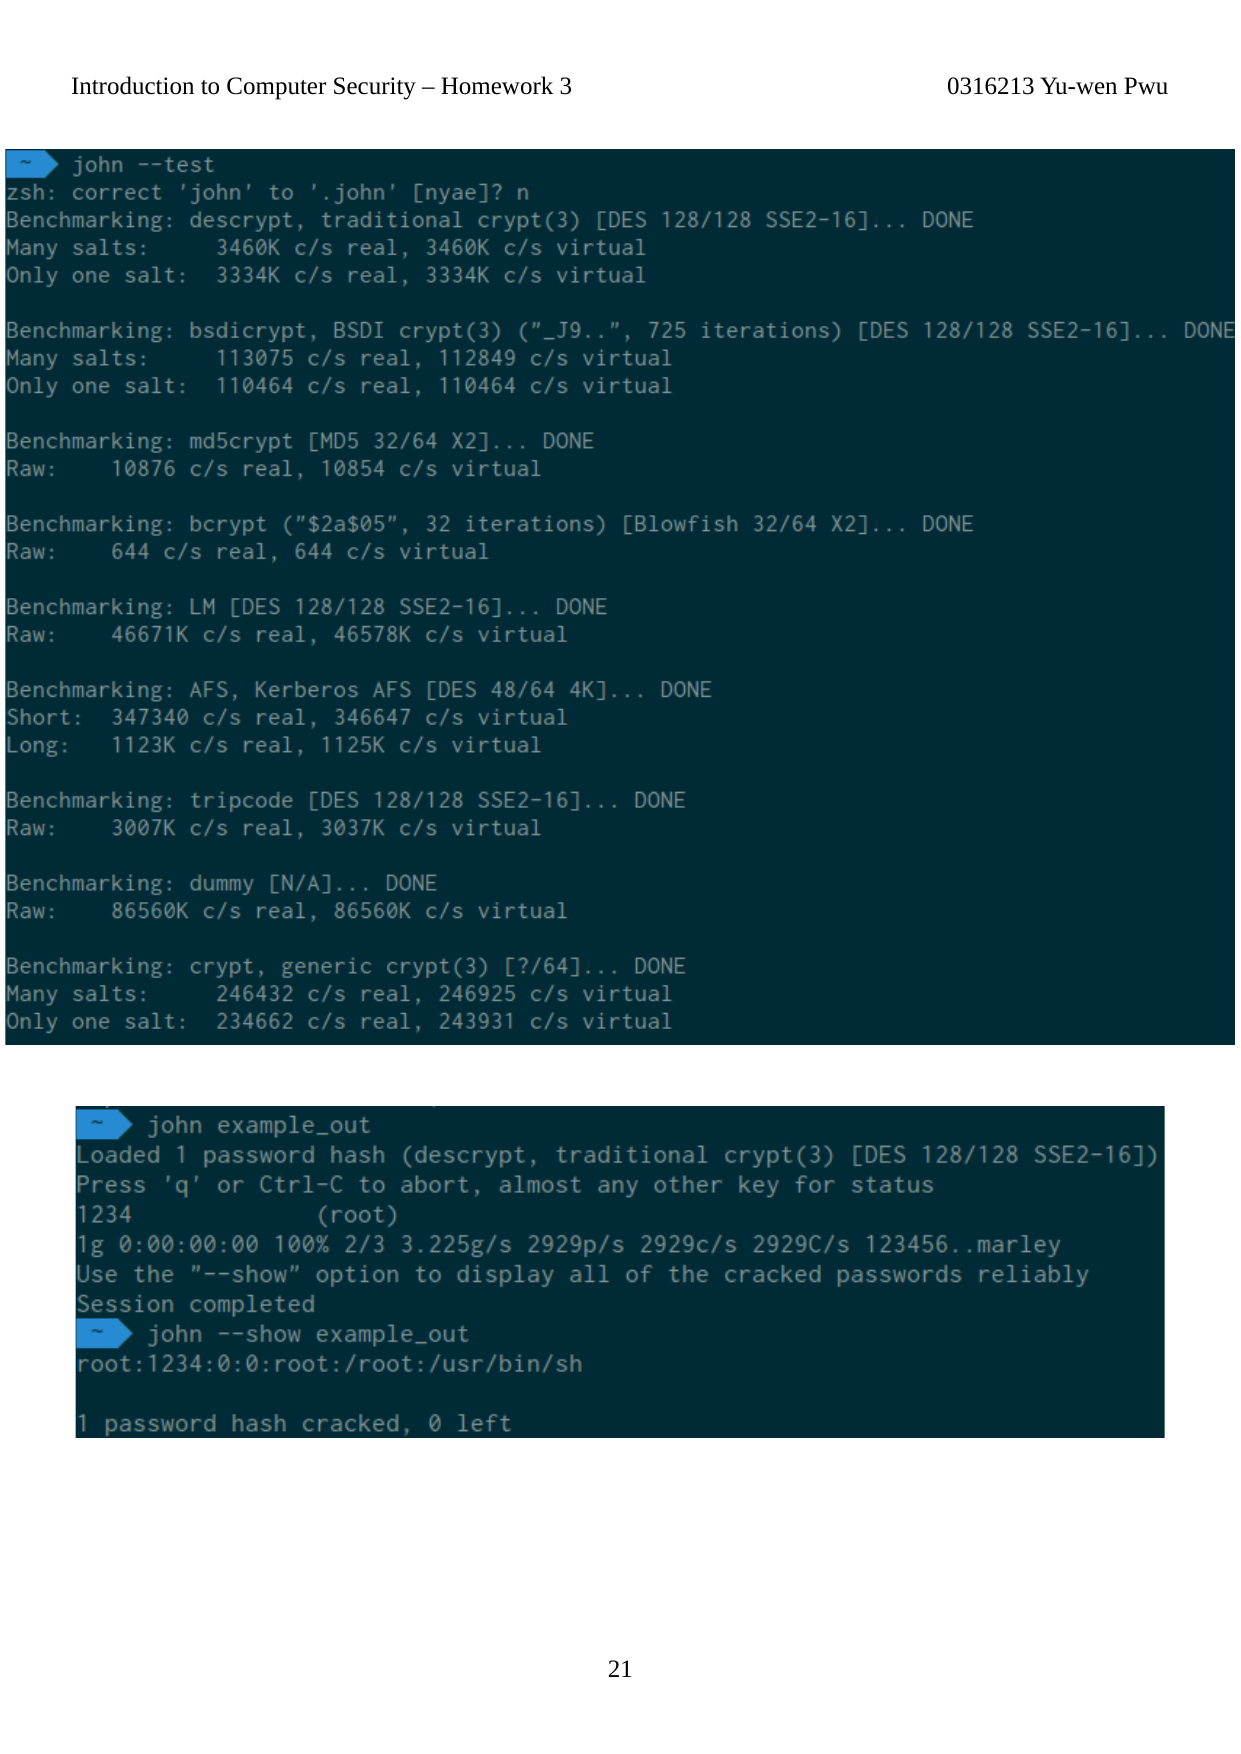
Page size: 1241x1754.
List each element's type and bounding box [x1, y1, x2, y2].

picture [599, 1180, 609, 1192]
picture [492, 682, 502, 697]
picture [190, 1300, 201, 1312]
picture [373, 1180, 385, 1192]
picture [230, 520, 241, 535]
picture [47, 382, 57, 397]
picture [218, 681, 228, 697]
picture [440, 626, 449, 643]
picture [205, 737, 214, 753]
picture [376, 322, 383, 338]
picture [138, 1017, 148, 1028]
picture [162, 1300, 173, 1312]
picture [34, 520, 44, 531]
picture [73, 437, 96, 448]
picture [148, 1300, 160, 1312]
picture [257, 267, 279, 282]
picture [767, 1270, 778, 1282]
picture [93, 1206, 103, 1222]
picture [493, 322, 500, 342]
picture [428, 824, 436, 835]
picture [439, 327, 451, 342]
picture [599, 350, 605, 365]
picture [468, 737, 474, 752]
picture [332, 1210, 342, 1222]
picture [854, 1146, 862, 1166]
picture [257, 516, 266, 531]
picture [218, 548, 227, 559]
picture [401, 377, 410, 393]
picture [895, 1146, 906, 1163]
picture [519, 266, 528, 283]
picture [683, 1151, 694, 1163]
picture [559, 709, 564, 724]
picture [231, 631, 240, 642]
picture [203, 599, 215, 614]
picture [623, 244, 633, 255]
picture [533, 460, 541, 476]
picture [100, 520, 109, 531]
picture [1042, 322, 1064, 338]
picture [318, 1419, 328, 1431]
picture [611, 382, 619, 393]
picture [47, 437, 57, 448]
picture [487, 1270, 497, 1282]
picture [244, 437, 253, 448]
picture [468, 820, 474, 835]
picture [218, 520, 227, 531]
picture [506, 520, 515, 531]
picture [311, 433, 318, 451]
picture [440, 709, 449, 726]
picture [404, 1356, 412, 1371]
picture [459, 1414, 468, 1431]
picture [401, 792, 410, 807]
picture [584, 1151, 595, 1163]
picture [243, 548, 253, 559]
picture [584, 990, 593, 1001]
picture [453, 741, 463, 752]
picture [586, 1265, 595, 1282]
picture [867, 1176, 877, 1192]
picture [219, 239, 227, 255]
picture [454, 212, 462, 227]
picture [244, 741, 253, 752]
picture [317, 1270, 343, 1287]
picture [753, 327, 763, 338]
picture [162, 1121, 174, 1133]
picture [21, 548, 45, 559]
picture [362, 903, 371, 918]
picture [584, 354, 593, 365]
picture [427, 548, 436, 558]
picture [177, 161, 188, 172]
picture [506, 631, 515, 641]
picture [440, 902, 449, 919]
picture [400, 824, 410, 835]
picture [516, 1176, 524, 1192]
picture [505, 741, 515, 752]
picture [113, 161, 122, 172]
picture [112, 212, 123, 227]
picture [457, 1151, 469, 1163]
picture [336, 962, 345, 973]
picture [288, 1359, 315, 1371]
picture [332, 1330, 342, 1342]
picture [204, 713, 214, 724]
picture [114, 737, 119, 752]
picture [34, 796, 44, 807]
picture [389, 1325, 397, 1342]
picture [699, 1146, 707, 1163]
picture [515, 1265, 525, 1282]
picture [126, 626, 135, 642]
picture [139, 903, 149, 918]
picture [164, 737, 175, 752]
picture [629, 1147, 637, 1163]
picture [135, 1266, 145, 1282]
picture [611, 354, 620, 365]
picture [231, 188, 240, 199]
picture [500, 1180, 511, 1192]
picture [217, 322, 227, 338]
picture [375, 516, 384, 531]
picture [112, 322, 122, 337]
picture [414, 962, 424, 978]
picture [336, 382, 345, 393]
picture [320, 1355, 328, 1371]
picture [598, 681, 605, 700]
picture [440, 216, 449, 227]
picture [545, 350, 554, 366]
picture [388, 681, 396, 697]
picture [331, 1176, 343, 1192]
picture [547, 792, 551, 807]
picture [75, 1265, 90, 1282]
picture [127, 737, 132, 752]
picture [492, 350, 502, 365]
picture [896, 1235, 905, 1252]
picture [165, 460, 175, 476]
picture [114, 460, 119, 476]
picture [331, 1419, 342, 1431]
picture [303, 1121, 314, 1133]
picture [363, 820, 371, 835]
picture [627, 1180, 637, 1197]
picture [177, 1116, 187, 1133]
picture [126, 903, 135, 918]
picture [833, 322, 840, 342]
picture [349, 322, 372, 338]
picture [321, 792, 345, 807]
picture [135, 1419, 145, 1431]
picture [459, 1235, 469, 1252]
picture [167, 157, 174, 172]
picture [401, 1180, 412, 1192]
picture [289, 1295, 314, 1312]
picture [494, 462, 502, 476]
picture [571, 520, 580, 531]
picture [346, 1354, 356, 1373]
picture [532, 681, 541, 697]
picture [243, 520, 254, 535]
picture [47, 244, 57, 259]
picture [401, 962, 410, 973]
picture [426, 631, 436, 642]
picture [164, 820, 175, 835]
picture [531, 631, 541, 642]
picture [8, 188, 17, 199]
picture [100, 962, 109, 973]
picture [5, 875, 31, 890]
picture [990, 322, 999, 338]
picture [725, 1151, 736, 1163]
picture [21, 465, 45, 476]
picture [101, 350, 109, 365]
picture [520, 958, 528, 973]
picture [373, 1270, 385, 1282]
picture [178, 1355, 187, 1371]
picture [323, 244, 332, 255]
picture [414, 599, 436, 614]
picture [768, 1180, 778, 1197]
picture [811, 1146, 820, 1163]
picture [204, 907, 214, 918]
picture [427, 188, 436, 199]
picture [233, 1151, 243, 1163]
picture [572, 267, 578, 282]
picture [218, 903, 227, 919]
picture [459, 1359, 469, 1371]
picture [981, 1146, 986, 1162]
picture [754, 1235, 764, 1252]
picture [86, 354, 96, 365]
picture [528, 1270, 539, 1282]
picture [107, 1300, 117, 1312]
picture [277, 1176, 285, 1192]
picture [86, 990, 96, 1001]
picture [230, 216, 240, 227]
picture [965, 1146, 975, 1164]
picture [636, 382, 646, 393]
picture [359, 1415, 371, 1431]
picture [337, 737, 342, 752]
picture [348, 460, 358, 476]
picture [429, 1414, 441, 1431]
picture [480, 433, 487, 451]
picture [923, 1180, 933, 1192]
picture [428, 267, 436, 282]
picture [403, 1235, 412, 1252]
picture [309, 516, 320, 532]
picture [531, 1017, 541, 1028]
picture [635, 792, 685, 807]
picture [336, 216, 345, 227]
picture [402, 1013, 407, 1028]
picture [427, 216, 436, 227]
picture [191, 824, 201, 835]
picture [373, 1419, 384, 1431]
picture [269, 907, 279, 918]
picture [664, 350, 671, 365]
picture [34, 879, 44, 890]
picture [1107, 322, 1117, 338]
picture [468, 322, 475, 342]
picture [152, 903, 161, 918]
picture [1097, 322, 1101, 337]
picture [345, 1419, 356, 1431]
picture [466, 985, 476, 1001]
picture [492, 792, 515, 807]
picture [401, 709, 410, 724]
picture [859, 212, 867, 230]
picture [598, 378, 605, 393]
picture [414, 433, 423, 448]
picture [99, 1017, 109, 1028]
picture [80, 1235, 85, 1252]
picture [5, 820, 18, 835]
picture [271, 185, 279, 199]
picture [244, 239, 253, 255]
picture [453, 239, 462, 255]
picture [544, 433, 593, 448]
picture [232, 267, 240, 282]
picture [290, 1180, 300, 1192]
picture [452, 188, 462, 199]
picture [479, 792, 490, 807]
picture [5, 681, 31, 697]
picture [270, 599, 280, 614]
picture [375, 599, 384, 614]
picture [636, 354, 646, 365]
picture [297, 626, 304, 642]
picture [100, 156, 109, 172]
picture [345, 1210, 371, 1222]
picture [256, 465, 266, 476]
picture [454, 907, 462, 918]
picture [781, 1265, 793, 1282]
picture [260, 1151, 287, 1163]
picture [177, 1325, 187, 1342]
picture [374, 820, 384, 835]
picture [309, 1017, 318, 1028]
picture [127, 516, 134, 531]
picture [611, 990, 619, 1001]
picture [303, 1419, 314, 1431]
picture [501, 1415, 511, 1431]
picture [491, 520, 502, 531]
picture [192, 1265, 201, 1272]
picture [260, 1300, 272, 1312]
picture [414, 792, 423, 808]
picture [21, 631, 45, 642]
picture [650, 516, 658, 531]
picture [716, 212, 721, 227]
picture [5, 239, 31, 255]
picture [439, 681, 462, 697]
picture [112, 516, 123, 531]
picture [73, 520, 96, 531]
picture [345, 1330, 356, 1342]
picture [570, 1270, 581, 1282]
picture [519, 239, 528, 256]
picture [1003, 322, 1012, 338]
picture [290, 1151, 300, 1162]
picture [479, 907, 489, 918]
picture [441, 1013, 449, 1028]
picture [33, 907, 45, 918]
picture [112, 958, 122, 973]
picture [676, 322, 685, 338]
picture [317, 1330, 328, 1342]
picture [754, 1151, 764, 1167]
picture [311, 792, 318, 810]
picture [298, 516, 305, 522]
picture [544, 631, 554, 642]
picture [923, 516, 973, 531]
picture [426, 962, 438, 977]
picture [545, 985, 554, 1002]
picture [5, 433, 31, 448]
picture [1035, 1270, 1046, 1282]
picture [361, 709, 371, 724]
picture [518, 188, 528, 199]
picture [165, 709, 175, 724]
picture [73, 1017, 84, 1028]
picture [348, 792, 359, 807]
picture [127, 990, 135, 1001]
picture [232, 1235, 258, 1252]
picture [531, 990, 541, 1001]
picture [47, 990, 57, 1005]
picture [80, 1206, 85, 1222]
picture [625, 1014, 632, 1028]
picture [217, 962, 227, 978]
picture [100, 188, 110, 199]
picture [232, 350, 237, 365]
picture [5, 267, 31, 282]
picture [936, 1265, 948, 1282]
picture [455, 323, 462, 338]
picture [205, 460, 214, 477]
picture [191, 741, 201, 752]
picture [152, 962, 163, 978]
picture [204, 1300, 245, 1316]
picture [120, 1146, 131, 1163]
picture [480, 958, 487, 977]
picture [429, 1330, 455, 1342]
picture [505, 378, 515, 393]
picture [295, 682, 319, 697]
picture [73, 188, 83, 199]
picture [598, 267, 606, 282]
picture [479, 1013, 489, 1028]
picture [204, 1415, 216, 1431]
picture [571, 682, 580, 697]
picture [846, 212, 855, 227]
picture [444, 1359, 455, 1371]
picture [322, 349, 331, 366]
picture [127, 599, 134, 614]
picture [697, 1240, 708, 1252]
picture [388, 990, 397, 1001]
picture [282, 875, 293, 890]
picture [471, 1419, 483, 1431]
picture [414, 327, 423, 337]
picture [359, 1330, 385, 1346]
picture [572, 958, 579, 976]
picture [5, 212, 31, 227]
picture [951, 1146, 961, 1163]
picture [35, 377, 43, 393]
picture [34, 962, 44, 973]
picture [60, 599, 70, 614]
picture [545, 958, 554, 973]
picture [257, 437, 267, 452]
picture [598, 1146, 610, 1163]
picture [322, 516, 332, 531]
picture [219, 792, 224, 807]
picture [99, 382, 109, 393]
picture [466, 267, 489, 282]
picture [387, 875, 436, 890]
picture [465, 239, 489, 255]
picture [336, 359, 345, 365]
picture [834, 212, 839, 227]
picture [416, 1267, 426, 1282]
picture [909, 1235, 919, 1252]
picture [853, 1180, 863, 1192]
picture [518, 465, 528, 476]
picture [571, 1151, 581, 1162]
picture [139, 460, 148, 476]
picture [571, 322, 580, 338]
picture [335, 184, 343, 204]
picture [100, 437, 109, 448]
picture [152, 216, 163, 231]
picture [728, 212, 737, 227]
picture [128, 327, 133, 338]
picture [205, 327, 214, 338]
picture [244, 465, 253, 476]
picture [374, 354, 384, 365]
picture [881, 1270, 891, 1282]
picture [881, 1235, 891, 1252]
picture [349, 271, 358, 282]
picture [951, 1270, 961, 1282]
picture [127, 682, 134, 697]
picture [654, 1151, 680, 1163]
picture [20, 741, 44, 752]
picture [442, 350, 446, 365]
picture [465, 548, 476, 559]
picture [493, 738, 502, 752]
picture [649, 1017, 659, 1028]
picture [755, 516, 763, 531]
picture [74, 990, 83, 1001]
picture [139, 382, 148, 393]
picture [697, 1270, 708, 1282]
picture [139, 962, 148, 973]
picture [34, 184, 44, 199]
picture [374, 1207, 384, 1222]
picture [400, 741, 410, 752]
picture [334, 820, 346, 835]
picture [533, 322, 540, 328]
picture [465, 377, 477, 393]
picture [453, 631, 462, 642]
picture [139, 603, 148, 614]
picture [113, 543, 122, 559]
picture [1077, 1270, 1089, 1287]
picture [245, 267, 253, 282]
picture [256, 239, 279, 255]
picture [336, 598, 344, 615]
picture [860, 322, 868, 340]
picture [348, 216, 358, 227]
picture [191, 465, 201, 476]
picture [624, 378, 632, 393]
picture [231, 713, 240, 724]
picture [231, 239, 240, 255]
picture [86, 188, 97, 199]
picture [1008, 1265, 1017, 1282]
picture [34, 354, 44, 365]
picture [112, 682, 123, 697]
picture [642, 1235, 651, 1252]
picture [572, 1177, 581, 1192]
picture [139, 879, 148, 890]
picture [73, 962, 96, 973]
picture [149, 1121, 157, 1137]
picture [269, 741, 279, 752]
picture [663, 985, 672, 1001]
picture [283, 212, 292, 227]
picture [684, 1235, 694, 1252]
picture [47, 741, 58, 756]
picture [531, 907, 541, 918]
picture [153, 267, 160, 282]
picture [93, 1270, 103, 1282]
picture [362, 382, 371, 393]
picture [74, 359, 83, 365]
picture [336, 1017, 345, 1028]
picture [584, 1240, 597, 1257]
picture [177, 709, 189, 724]
picture [153, 737, 161, 752]
picture [218, 741, 227, 752]
picture [128, 792, 132, 807]
picture [335, 903, 345, 918]
picture [487, 1235, 496, 1253]
picture [5, 322, 31, 338]
picture [256, 350, 267, 365]
picture [360, 1151, 370, 1163]
picture [112, 433, 123, 448]
picture [231, 907, 240, 918]
picture [277, 1235, 282, 1252]
picture [47, 327, 57, 338]
picture [190, 212, 201, 227]
picture [219, 350, 224, 365]
picture [78, 1295, 103, 1312]
picture [303, 1146, 314, 1163]
picture [780, 212, 803, 227]
picture [806, 516, 816, 531]
picture [426, 907, 436, 918]
picture [654, 1180, 667, 1192]
picture [374, 1017, 384, 1028]
picture [807, 212, 816, 227]
picture [127, 433, 134, 448]
picture [374, 244, 384, 255]
picture [152, 520, 163, 535]
picture [964, 322, 973, 339]
picture [21, 824, 45, 835]
picture [86, 244, 96, 255]
picture [782, 1235, 792, 1252]
picture [361, 244, 371, 255]
picture [558, 1147, 567, 1163]
picture [440, 599, 449, 614]
picture [283, 686, 292, 697]
picture [152, 686, 162, 701]
picture [466, 681, 477, 697]
picture [153, 185, 161, 199]
picture [505, 681, 515, 697]
picture [153, 377, 161, 393]
picture [479, 350, 489, 365]
picture [493, 216, 502, 227]
picture [149, 1330, 157, 1346]
picture [517, 1355, 523, 1371]
picture [531, 382, 541, 393]
picture [505, 350, 515, 365]
picture [101, 985, 109, 1001]
picture [528, 1359, 539, 1371]
picture [230, 796, 253, 812]
picture [557, 520, 568, 531]
picture [480, 741, 489, 752]
picture [741, 212, 750, 227]
picture [47, 686, 57, 697]
picture [374, 990, 384, 1001]
picture [191, 599, 201, 614]
picture [192, 548, 201, 559]
picture [310, 239, 318, 256]
picture [1022, 1235, 1031, 1252]
picture [529, 1235, 539, 1252]
picture [703, 516, 710, 531]
picture [361, 1176, 370, 1192]
picture [950, 322, 960, 338]
picture [598, 516, 605, 535]
picture [494, 631, 500, 642]
picture [545, 682, 554, 697]
picture [375, 548, 384, 559]
picture [99, 271, 109, 282]
picture [8, 737, 17, 752]
picture [276, 1296, 286, 1312]
picture [47, 271, 57, 287]
picture [543, 1270, 554, 1287]
picture [389, 516, 396, 522]
picture [387, 354, 397, 365]
picture [73, 879, 96, 890]
picture [190, 875, 201, 890]
picture [362, 626, 371, 642]
picture [402, 212, 409, 227]
picture [204, 879, 241, 890]
picture [445, 1235, 454, 1252]
picture [139, 796, 148, 807]
picture [455, 350, 459, 365]
picture [741, 327, 751, 337]
picture [1121, 322, 1128, 340]
picture [615, 1151, 621, 1163]
picture [599, 1017, 603, 1028]
picture [166, 268, 174, 282]
picture [643, 1151, 649, 1163]
picture [60, 958, 70, 973]
picture [430, 1235, 440, 1252]
picture [502, 1240, 511, 1252]
picture [362, 460, 371, 476]
picture [60, 792, 70, 807]
picture [177, 626, 188, 641]
picture [168, 626, 172, 641]
picture [375, 460, 384, 476]
picture [257, 378, 266, 393]
picture [297, 709, 302, 724]
picture [388, 709, 397, 724]
picture [479, 631, 489, 641]
picture [546, 212, 553, 231]
picture [205, 796, 214, 807]
picture [492, 377, 502, 393]
picture [153, 709, 161, 724]
picture [728, 516, 737, 531]
picture [428, 741, 436, 752]
picture [460, 1176, 468, 1192]
picture [980, 1270, 990, 1282]
picture [232, 1013, 240, 1028]
picture [473, 1151, 483, 1162]
picture [558, 359, 567, 365]
picture [374, 188, 384, 199]
picture [612, 322, 619, 328]
picture [545, 1013, 554, 1029]
picture [624, 986, 632, 1001]
picture [479, 714, 489, 724]
picture [257, 631, 266, 641]
picture [474, 1265, 482, 1282]
picture [428, 681, 436, 700]
picture [246, 1355, 259, 1371]
picture [247, 1330, 257, 1342]
picture [374, 683, 385, 697]
picture [740, 1151, 750, 1162]
picture [598, 986, 605, 1001]
picture [571, 1355, 581, 1371]
picture [290, 1116, 299, 1133]
picture [782, 327, 787, 338]
picture [334, 686, 346, 697]
picture [347, 184, 371, 199]
picture [233, 1414, 243, 1431]
picture [389, 239, 396, 255]
picture [520, 710, 528, 724]
picture [230, 548, 240, 559]
picture [179, 543, 187, 560]
picture [362, 354, 371, 365]
picture [231, 986, 240, 1001]
picture [260, 1176, 272, 1192]
picture [505, 824, 515, 835]
picture [5, 1013, 31, 1028]
picture [505, 244, 515, 255]
picture [1023, 1265, 1031, 1282]
picture [809, 1180, 822, 1192]
picture [442, 544, 449, 559]
picture [138, 188, 148, 199]
picture [246, 1121, 287, 1137]
picture [614, 1240, 623, 1252]
picture [134, 1151, 145, 1163]
picture [635, 516, 647, 531]
picture [176, 1180, 188, 1197]
picture [859, 516, 867, 534]
picture [557, 1235, 567, 1252]
picture [106, 1419, 118, 1436]
picture [218, 985, 227, 1001]
picture [257, 907, 266, 918]
picture [376, 212, 383, 227]
picture [295, 244, 305, 255]
picture [100, 792, 122, 807]
picture [388, 213, 397, 227]
picture [468, 465, 474, 476]
picture [557, 792, 567, 807]
picture [291, 1265, 299, 1272]
picture [113, 903, 122, 918]
picture [48, 713, 57, 724]
picture [557, 1359, 567, 1371]
picture [191, 322, 202, 338]
picture [218, 1180, 231, 1192]
picture [243, 599, 266, 614]
picture [60, 322, 70, 337]
picture [34, 990, 44, 1001]
picture [322, 599, 332, 614]
picture [21, 188, 31, 199]
picture [323, 875, 330, 893]
picture [481, 543, 488, 559]
picture [767, 1151, 780, 1167]
picture [218, 433, 227, 448]
picture [898, 322, 908, 338]
picture [1049, 1240, 1060, 1257]
picture [269, 465, 279, 476]
picture [663, 322, 672, 338]
picture [153, 1013, 158, 1028]
picture [5, 377, 31, 393]
picture [1050, 1146, 1074, 1163]
picture [518, 520, 528, 531]
picture [519, 792, 528, 807]
picture [47, 962, 57, 973]
picture [191, 1121, 201, 1133]
picture [506, 907, 515, 918]
picture [649, 990, 659, 1001]
picture [571, 212, 579, 231]
picture [400, 626, 410, 642]
picture [401, 599, 411, 614]
picture [626, 1270, 639, 1282]
picture [113, 626, 122, 641]
picture [47, 879, 57, 890]
picture [413, 216, 424, 227]
picture [191, 1419, 202, 1431]
picture [322, 543, 331, 559]
picture [725, 1270, 736, 1282]
picture [305, 1176, 313, 1192]
picture [599, 240, 606, 255]
picture [60, 682, 70, 697]
picture [362, 737, 384, 752]
picture [546, 516, 553, 531]
picture [62, 710, 70, 724]
picture [388, 1270, 398, 1282]
picture [375, 709, 384, 724]
picture [154, 460, 161, 476]
picture [260, 1270, 287, 1282]
picture [139, 520, 148, 531]
picture [126, 709, 135, 724]
picture [34, 327, 44, 337]
picture [73, 271, 84, 282]
picture [480, 184, 487, 202]
picture [126, 359, 135, 365]
picture [126, 276, 135, 282]
picture [115, 240, 122, 255]
picture [73, 686, 96, 697]
picture [74, 244, 83, 255]
picture [230, 962, 241, 977]
picture [346, 1235, 356, 1252]
picture [152, 796, 162, 812]
picture [360, 1359, 370, 1371]
picture [780, 515, 789, 532]
picture [5, 626, 18, 641]
picture [938, 1146, 947, 1163]
picture [47, 1018, 57, 1033]
picture [100, 603, 109, 614]
picture [192, 793, 201, 807]
picture [100, 875, 122, 890]
picture [218, 1121, 229, 1133]
picture [285, 516, 291, 535]
picture [453, 824, 463, 835]
picture [362, 990, 371, 1001]
picture [127, 354, 135, 359]
picture [532, 276, 541, 282]
picture [282, 631, 292, 642]
picture [361, 1265, 369, 1282]
picture [218, 824, 227, 835]
picture [125, 188, 135, 199]
picture [247, 1265, 257, 1282]
picture [47, 520, 57, 531]
picture [600, 1265, 609, 1282]
picture [440, 958, 449, 973]
picture [572, 792, 579, 810]
picture [500, 1355, 512, 1371]
picture [671, 1176, 680, 1192]
picture [494, 903, 501, 918]
picture [467, 350, 475, 365]
picture [5, 151, 58, 178]
picture [295, 962, 306, 973]
picture [348, 548, 358, 559]
picture [401, 1330, 412, 1342]
picture [520, 322, 528, 342]
picture [613, 1180, 623, 1192]
picture [93, 1180, 103, 1192]
picture [739, 1176, 750, 1192]
picture [256, 682, 267, 697]
picture [387, 1017, 397, 1028]
picture [120, 1235, 132, 1252]
picture [625, 516, 632, 534]
picture [712, 1180, 722, 1192]
picture [440, 239, 449, 255]
picture [79, 1359, 89, 1371]
picture [5, 599, 31, 614]
picture [127, 958, 134, 973]
picture [429, 792, 433, 807]
picture [430, 1354, 440, 1373]
picture [557, 1180, 567, 1192]
picture [444, 1151, 454, 1163]
picture [1069, 322, 1077, 338]
picture [455, 958, 462, 978]
picture [191, 1355, 202, 1371]
picture [336, 354, 344, 359]
picture [126, 244, 135, 255]
picture [376, 433, 384, 448]
picture [166, 378, 174, 393]
picture [101, 239, 109, 255]
picture [234, 1121, 243, 1133]
picture [401, 682, 411, 697]
picture [825, 1146, 833, 1167]
picture [218, 216, 227, 227]
picture [34, 603, 44, 614]
picture [453, 792, 462, 807]
picture [480, 824, 489, 835]
picture [1120, 1146, 1130, 1163]
picture [1078, 1146, 1088, 1163]
picture [487, 1354, 497, 1373]
picture [1185, 322, 1235, 338]
picture [323, 985, 331, 1002]
picture [833, 516, 842, 531]
picture [47, 603, 57, 614]
picture [636, 1018, 646, 1028]
picture [324, 820, 331, 835]
picture [401, 985, 410, 1001]
picture [428, 465, 436, 476]
picture [106, 1180, 117, 1192]
picture [120, 1419, 131, 1431]
picture [896, 1176, 905, 1192]
picture [452, 548, 462, 559]
picture [113, 350, 122, 365]
picture [467, 433, 475, 448]
picture [244, 824, 253, 835]
picture [927, 322, 931, 337]
picture [825, 1180, 835, 1192]
picture [558, 958, 568, 973]
picture [428, 516, 436, 531]
picture [427, 327, 436, 342]
picture [87, 1017, 96, 1028]
picture [533, 737, 541, 752]
picture [480, 465, 489, 476]
picture [415, 184, 423, 202]
picture [121, 1300, 131, 1312]
picture [73, 216, 96, 227]
picture [493, 1013, 502, 1028]
picture [468, 516, 474, 531]
picture [323, 686, 332, 697]
picture [404, 1146, 412, 1167]
picture [402, 350, 409, 365]
picture [87, 382, 96, 393]
picture [336, 709, 345, 724]
picture [308, 354, 318, 365]
picture [282, 962, 293, 978]
picture [505, 216, 515, 231]
picture [350, 820, 358, 835]
picture [204, 184, 227, 199]
picture [500, 1151, 512, 1167]
picture [893, 1270, 920, 1282]
picture [162, 1270, 173, 1282]
picture [796, 1235, 821, 1252]
picture [282, 713, 292, 724]
picture [559, 212, 567, 227]
picture [1035, 1146, 1047, 1163]
picture [388, 792, 397, 807]
picture [269, 631, 279, 642]
picture [559, 626, 566, 642]
picture [609, 271, 620, 282]
picture [704, 327, 709, 338]
picture [276, 1359, 286, 1371]
picture [336, 990, 345, 1001]
picture [558, 271, 567, 282]
picture [662, 681, 711, 697]
picture [256, 741, 266, 752]
picture [190, 1235, 216, 1252]
picture [573, 244, 579, 255]
picture [571, 1235, 581, 1252]
picture [583, 682, 594, 697]
picture [288, 1235, 329, 1252]
picture [401, 548, 410, 559]
picture [244, 216, 253, 227]
picture [257, 216, 267, 231]
picture [727, 327, 737, 338]
picture [125, 460, 136, 476]
picture [139, 626, 148, 642]
picture [638, 239, 645, 255]
picture [308, 382, 318, 393]
picture [635, 958, 685, 973]
picture [126, 543, 135, 559]
picture [191, 962, 201, 973]
picture [414, 737, 423, 753]
picture [505, 465, 515, 476]
picture [377, 792, 381, 807]
picture [100, 216, 109, 227]
picture [204, 216, 214, 227]
picture [335, 520, 345, 531]
picture [978, 1240, 1003, 1252]
picture [283, 985, 292, 1001]
picture [1034, 1240, 1046, 1252]
picture [121, 1180, 131, 1192]
picture [324, 737, 329, 752]
picture [824, 1235, 834, 1253]
picture [126, 1017, 135, 1028]
picture [125, 820, 149, 835]
picture [348, 709, 358, 724]
picture [375, 903, 384, 918]
picture [162, 1330, 174, 1342]
picture [47, 354, 57, 370]
picture [232, 378, 237, 393]
picture [643, 1265, 653, 1282]
picture [167, 1014, 174, 1028]
picture [73, 603, 96, 614]
picture [493, 985, 502, 1001]
picture [623, 271, 633, 282]
picture [91, 1359, 118, 1371]
picture [388, 382, 397, 393]
picture [350, 599, 355, 614]
picture [532, 820, 541, 835]
picture [609, 244, 620, 255]
picture [494, 184, 502, 199]
picture [389, 267, 396, 282]
picture [150, 1355, 156, 1371]
picture [204, 631, 214, 642]
picture [136, 1300, 143, 1312]
picture [649, 354, 659, 365]
picture [374, 1146, 384, 1163]
picture [544, 907, 554, 918]
picture [793, 516, 803, 531]
picture [321, 433, 346, 448]
picture [74, 156, 82, 176]
picture [282, 188, 294, 199]
picture [487, 1414, 498, 1431]
picture [362, 543, 371, 560]
picture [716, 520, 724, 531]
picture [712, 1235, 722, 1253]
picture [429, 1270, 442, 1282]
picture [233, 327, 238, 338]
picture [297, 599, 302, 614]
picture [244, 985, 253, 1001]
picture [114, 820, 122, 835]
picture [257, 327, 266, 337]
picture [269, 713, 279, 724]
picture [78, 1146, 88, 1163]
picture [298, 323, 305, 338]
picture [331, 1121, 356, 1133]
picture [795, 1270, 806, 1282]
picture [481, 322, 489, 338]
picture [362, 599, 371, 614]
picture [375, 626, 384, 641]
picture [506, 713, 515, 724]
picture [349, 516, 359, 532]
picture [584, 271, 594, 282]
picture [609, 212, 632, 227]
picture [152, 603, 162, 618]
picture [923, 212, 973, 227]
picture [349, 737, 358, 752]
picture [820, 327, 829, 338]
picture [34, 216, 44, 227]
picture [867, 1270, 877, 1282]
picture [479, 378, 489, 393]
picture [309, 962, 332, 973]
picture [36, 267, 42, 282]
picture [219, 378, 224, 393]
picture [727, 1240, 736, 1252]
picture [505, 271, 515, 282]
picture [270, 824, 279, 835]
picture [108, 1206, 117, 1222]
picture [360, 1117, 370, 1133]
picture [284, 737, 292, 752]
picture [140, 709, 148, 724]
picture [798, 1146, 806, 1167]
picture [440, 985, 449, 1001]
picture [388, 433, 397, 448]
picture [528, 1180, 554, 1192]
picture [139, 327, 148, 337]
picture [60, 875, 70, 890]
picture [544, 713, 554, 724]
picture [670, 1266, 680, 1282]
picture [319, 1206, 328, 1227]
picture [5, 516, 31, 531]
picture [1029, 322, 1039, 338]
picture [138, 271, 148, 282]
picture [247, 1151, 257, 1163]
picture [283, 350, 293, 365]
picture [257, 986, 266, 1001]
picture [75, 1106, 132, 1139]
picture [454, 267, 462, 282]
picture [349, 686, 358, 697]
picture [663, 1013, 669, 1028]
picture [128, 875, 133, 890]
picture [846, 516, 855, 531]
picture [218, 709, 227, 726]
picture [297, 903, 305, 918]
picture [75, 1176, 90, 1192]
picture [584, 244, 593, 254]
picture [270, 1013, 279, 1028]
picture [190, 433, 214, 448]
picture [445, 1180, 455, 1192]
picture [91, 1151, 117, 1163]
picture [767, 212, 777, 227]
picture [508, 1013, 512, 1028]
picture [717, 323, 724, 338]
picture [768, 1235, 778, 1252]
picture [150, 1419, 159, 1431]
picture [334, 322, 346, 338]
picture [992, 1270, 1003, 1282]
picture [388, 626, 397, 642]
picture [205, 820, 214, 836]
picture [309, 266, 318, 284]
picture [179, 1146, 184, 1163]
picture [309, 543, 318, 559]
picture [455, 378, 459, 393]
picture [480, 517, 489, 531]
picture [47, 796, 57, 807]
picture [415, 1146, 440, 1163]
picture [558, 322, 568, 338]
picture [389, 1206, 397, 1227]
picture [400, 465, 410, 476]
picture [753, 1180, 764, 1192]
picture [467, 1013, 475, 1028]
picture [664, 212, 669, 227]
picture [559, 382, 567, 393]
picture [506, 985, 515, 1001]
picture [636, 990, 646, 1001]
picture [532, 244, 541, 255]
picture [880, 1180, 891, 1192]
picture [256, 824, 266, 835]
picture [753, 1270, 764, 1282]
picture [284, 1013, 292, 1028]
picture [467, 958, 475, 973]
picture [73, 796, 96, 807]
picture [204, 1151, 229, 1167]
picture [270, 377, 279, 393]
picture [100, 686, 109, 697]
picture [472, 1240, 484, 1257]
picture [348, 903, 358, 918]
picture [507, 958, 514, 976]
picture [784, 1147, 792, 1163]
picture [373, 1359, 399, 1371]
picture [702, 212, 711, 228]
picture [345, 1151, 356, 1163]
picture [261, 1325, 301, 1342]
picture [519, 681, 528, 698]
picture [127, 271, 135, 276]
picture [60, 516, 70, 531]
picture [531, 714, 541, 724]
picture [479, 216, 489, 227]
picture [518, 216, 529, 231]
picture [375, 1235, 384, 1252]
picture [127, 212, 134, 227]
picture [676, 212, 685, 227]
picture [1008, 1240, 1018, 1252]
picture [441, 792, 449, 807]
picture [839, 1240, 849, 1252]
picture [218, 626, 227, 643]
picture [838, 1270, 863, 1287]
picture [120, 1206, 131, 1222]
picture [114, 986, 122, 1001]
picture [994, 1146, 1003, 1163]
picture [923, 1270, 933, 1282]
picture [769, 323, 776, 338]
picture [683, 1265, 694, 1282]
picture [283, 907, 292, 918]
picture [269, 216, 280, 231]
picture [349, 433, 358, 448]
picture [152, 879, 162, 895]
picture [139, 737, 148, 752]
picture [468, 599, 473, 614]
picture [585, 520, 593, 531]
picture [543, 1355, 553, 1373]
picture [401, 433, 410, 449]
picture [244, 879, 253, 895]
picture [269, 437, 280, 452]
picture [441, 378, 446, 393]
picture [308, 876, 320, 890]
picture [152, 437, 163, 452]
picture [500, 1270, 512, 1287]
picture [584, 1018, 593, 1028]
picture [428, 239, 436, 255]
picture [243, 377, 254, 393]
picture [493, 599, 500, 617]
picture [599, 1235, 609, 1253]
picture [473, 1359, 483, 1371]
picture [637, 267, 644, 282]
picture [1007, 1146, 1017, 1163]
picture [135, 1180, 145, 1192]
picture [60, 433, 70, 448]
picture [598, 212, 606, 230]
picture [247, 1419, 257, 1431]
picture [1064, 1265, 1074, 1282]
picture [86, 161, 97, 172]
picture [767, 516, 776, 531]
picture [387, 903, 411, 918]
picture [244, 1013, 253, 1028]
picture [148, 1235, 174, 1252]
picture [453, 713, 462, 724]
picture [271, 985, 279, 1001]
picture [360, 1235, 370, 1253]
picture [697, 1180, 708, 1192]
picture [148, 1146, 159, 1163]
picture [459, 1326, 468, 1342]
picture [269, 686, 279, 697]
picture [164, 903, 188, 918]
picture [114, 709, 122, 724]
picture [275, 1415, 286, 1431]
picture [519, 904, 528, 918]
picture [493, 821, 502, 835]
picture [106, 1270, 117, 1282]
picture [34, 437, 44, 448]
picture [60, 212, 70, 227]
picture [258, 543, 266, 559]
picture [1149, 1146, 1157, 1167]
picture [792, 327, 816, 338]
picture [191, 184, 199, 204]
picture [611, 1017, 620, 1028]
picture [162, 1419, 188, 1431]
picture [80, 1414, 85, 1431]
picture [521, 628, 528, 642]
picture [938, 322, 947, 338]
picture [670, 1235, 680, 1252]
picture [149, 1265, 159, 1282]
picture [232, 599, 240, 617]
picture [348, 626, 358, 642]
picture [441, 267, 449, 282]
picture [283, 378, 292, 393]
picture [558, 903, 567, 918]
picture [923, 1235, 933, 1252]
picture [545, 377, 554, 394]
picture [5, 986, 31, 1001]
picture [34, 686, 44, 697]
picture [362, 1017, 371, 1028]
picture [1135, 1146, 1143, 1166]
picture [479, 599, 489, 614]
picture [5, 543, 18, 559]
picture [308, 990, 318, 1001]
picture [400, 327, 410, 338]
picture [5, 460, 18, 476]
picture [234, 1270, 243, 1282]
picture [139, 543, 148, 559]
picture [559, 990, 567, 1001]
picture [925, 1146, 930, 1162]
picture [361, 962, 371, 973]
picture [427, 433, 437, 448]
picture [655, 1235, 666, 1252]
picture [457, 1265, 469, 1282]
picture [244, 959, 253, 973]
picture [153, 626, 161, 641]
picture [453, 465, 462, 476]
picture [139, 216, 148, 227]
picture [295, 271, 305, 282]
picture [100, 327, 109, 337]
picture [75, 1319, 132, 1348]
picture [218, 1013, 227, 1028]
picture [740, 1270, 750, 1282]
picture [663, 377, 672, 393]
picture [5, 903, 18, 918]
picture [34, 244, 44, 255]
picture [440, 516, 449, 531]
picture [296, 874, 305, 891]
picture [866, 1146, 891, 1163]
picture [532, 517, 541, 531]
picture [543, 1235, 553, 1252]
picture [558, 244, 567, 255]
picture [349, 244, 358, 255]
picture [283, 433, 292, 448]
picture [163, 1355, 173, 1371]
picture [636, 212, 647, 227]
picture [205, 962, 214, 973]
picture [8, 709, 45, 724]
picture [557, 599, 606, 614]
picture [1108, 1146, 1113, 1162]
picture [516, 1146, 525, 1163]
picture [690, 516, 699, 531]
picture [453, 433, 462, 448]
picture [334, 460, 346, 476]
picture [219, 267, 227, 282]
picture [282, 327, 294, 342]
picture [191, 681, 213, 697]
picture [284, 460, 292, 476]
picture [122, 1355, 131, 1371]
picture [127, 382, 135, 393]
picture [661, 520, 686, 531]
picture [112, 599, 123, 614]
picture [191, 516, 214, 531]
picture [387, 962, 397, 973]
picture [234, 1180, 244, 1192]
picture [322, 271, 332, 282]
picture [218, 465, 227, 476]
picture [335, 626, 344, 641]
picture [374, 271, 384, 282]
picture [270, 327, 279, 342]
picture [426, 713, 436, 724]
picture [21, 907, 31, 918]
picture [350, 958, 356, 973]
picture [416, 548, 422, 559]
picture [387, 1415, 399, 1431]
picture [479, 985, 489, 1001]
picture [361, 516, 372, 531]
picture [230, 437, 240, 448]
picture [346, 1266, 356, 1282]
picture [284, 820, 292, 835]
picture [518, 741, 528, 752]
picture [5, 792, 31, 807]
picture [584, 382, 593, 393]
picture [323, 377, 331, 394]
picture [323, 1013, 331, 1030]
picture [271, 875, 279, 893]
picture [192, 161, 201, 172]
picture [309, 599, 318, 614]
picture [218, 1355, 230, 1371]
picture [809, 1265, 821, 1282]
picture [453, 1013, 462, 1028]
picture [532, 957, 541, 974]
picture [248, 1295, 257, 1312]
picture [649, 382, 659, 393]
picture [532, 213, 541, 227]
picture [908, 1180, 919, 1192]
picture [139, 686, 148, 697]
picture [414, 460, 423, 477]
picture [139, 437, 148, 448]
picture [323, 213, 332, 227]
picture [650, 322, 659, 337]
picture [257, 713, 267, 724]
picture [374, 382, 384, 393]
picture [415, 1176, 442, 1192]
picture [1049, 1265, 1061, 1282]
picture [531, 354, 541, 365]
picture [979, 322, 983, 337]
picture [871, 322, 894, 338]
picture [245, 350, 253, 365]
picture [683, 1176, 694, 1192]
picture [47, 216, 57, 227]
picture [361, 212, 371, 227]
picture [296, 543, 305, 559]
picture [243, 327, 253, 338]
picture [414, 820, 423, 836]
picture [256, 792, 292, 807]
picture [113, 188, 123, 199]
picture [206, 158, 214, 172]
picture [5, 958, 31, 973]
picture [796, 1176, 808, 1192]
picture [937, 1235, 947, 1252]
picture [624, 351, 632, 365]
picture [465, 188, 476, 199]
picture [689, 212, 698, 227]
picture [495, 713, 499, 724]
picture [486, 1151, 497, 1167]
picture [324, 460, 329, 476]
picture [165, 548, 175, 559]
picture [92, 1240, 104, 1257]
picture [440, 188, 449, 204]
picture [87, 271, 96, 282]
picture [518, 824, 528, 835]
picture [35, 1013, 41, 1028]
picture [868, 1235, 874, 1252]
picture [453, 986, 462, 1001]
picture [153, 820, 161, 835]
picture [361, 271, 371, 282]
picture [332, 1146, 342, 1162]
picture [73, 382, 84, 393]
picture [73, 327, 96, 338]
picture [271, 350, 279, 365]
picture [262, 1419, 271, 1431]
picture [5, 350, 31, 365]
picture [152, 327, 162, 342]
picture [191, 1330, 201, 1342]
picture [558, 1017, 567, 1028]
picture [256, 1013, 266, 1028]
